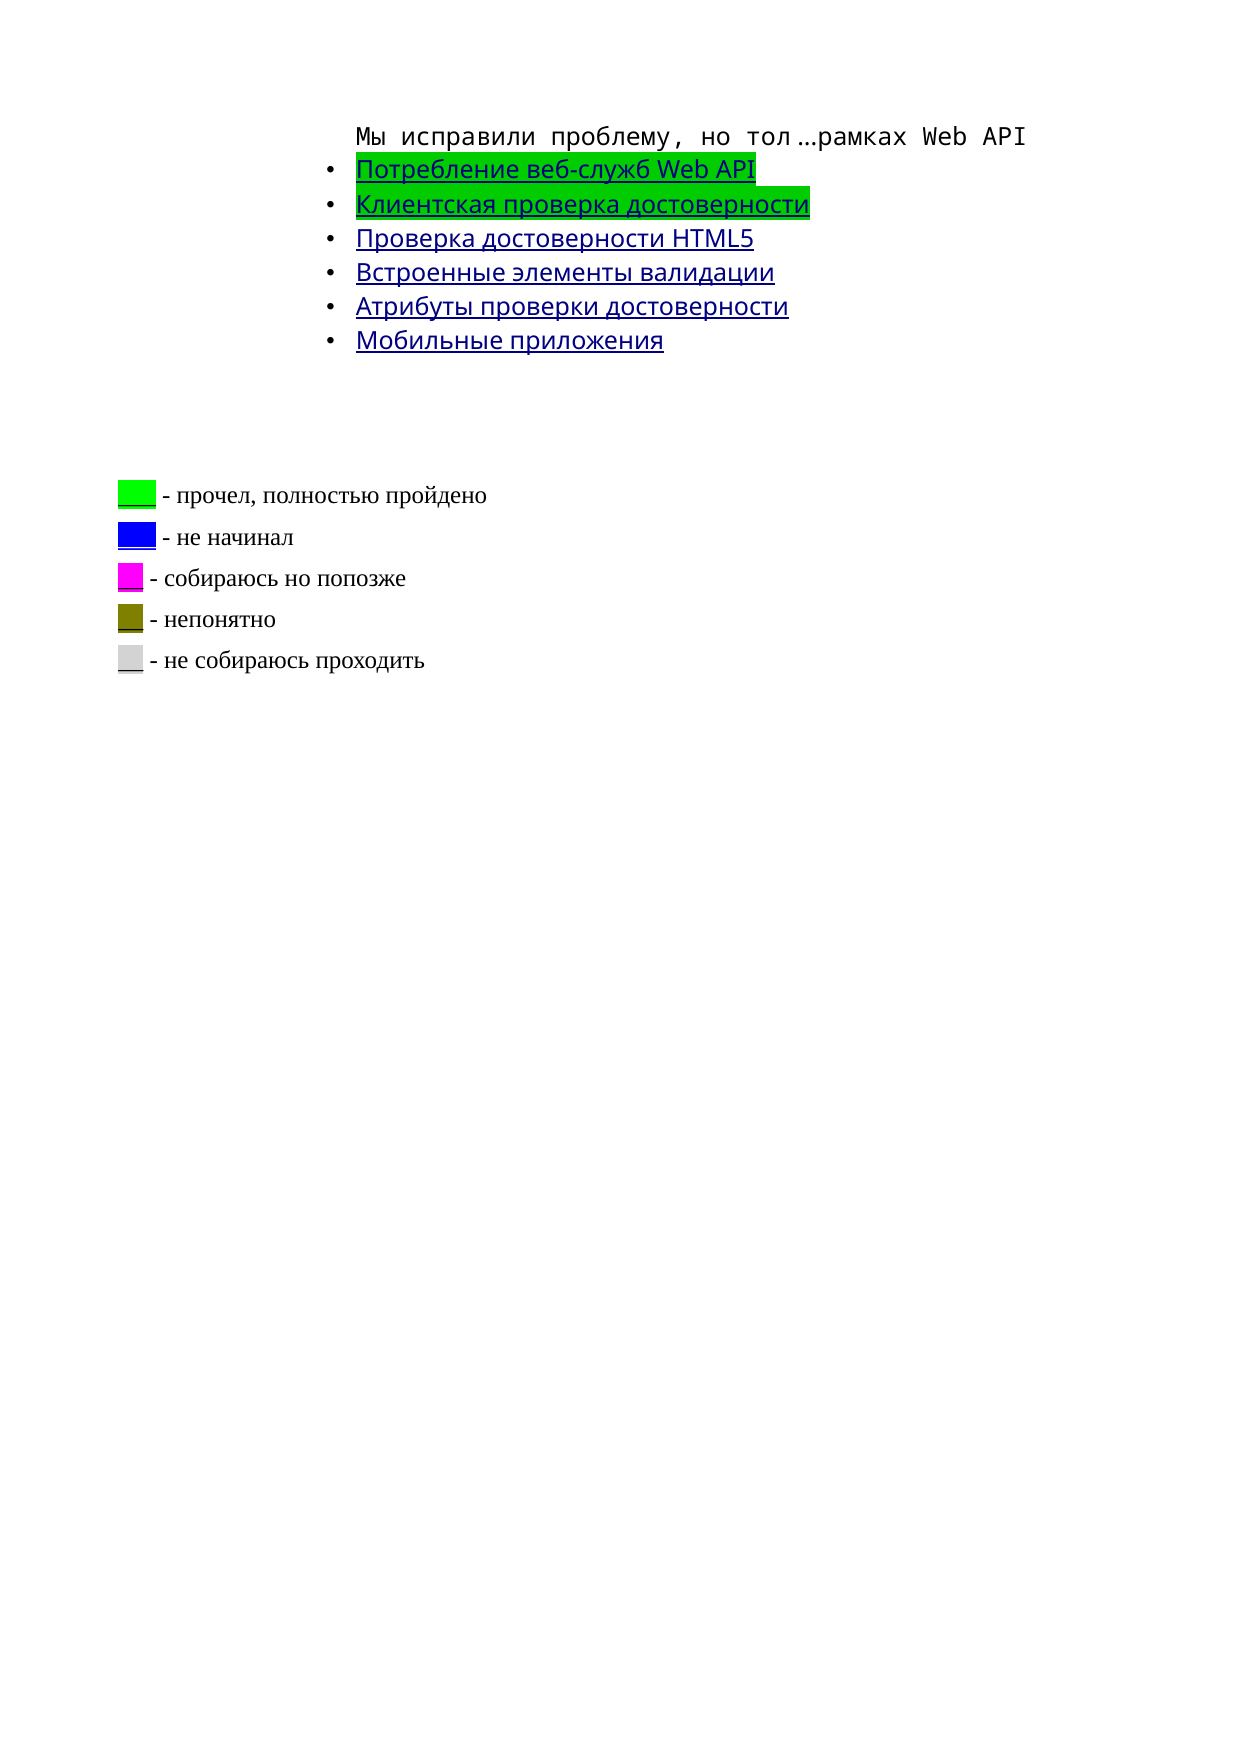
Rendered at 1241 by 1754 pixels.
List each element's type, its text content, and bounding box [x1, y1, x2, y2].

list Мы исправили проблему, но тол ...рамках Web API [326, 118, 1122, 152]
list Проверка достоверности HTML5 [326, 220, 1122, 254]
text __ - собираюсь но попозже [118, 563, 1122, 592]
text __ - не собираюсь проходить [118, 645, 1122, 674]
list Атрибуты проверки достоверности [326, 288, 1122, 322]
list Встроенные элементы валидации [326, 254, 1122, 288]
list Потребление веб-служб Web API [326, 152, 1122, 186]
text ___ - не начинал [118, 522, 1122, 550]
list Мобильные приложения [326, 322, 1122, 357]
text __ - непонятно [118, 604, 1122, 633]
text ___ - прочел, полностью пройдено [118, 480, 1122, 509]
list Клиентская проверка достоверности [326, 186, 1122, 220]
